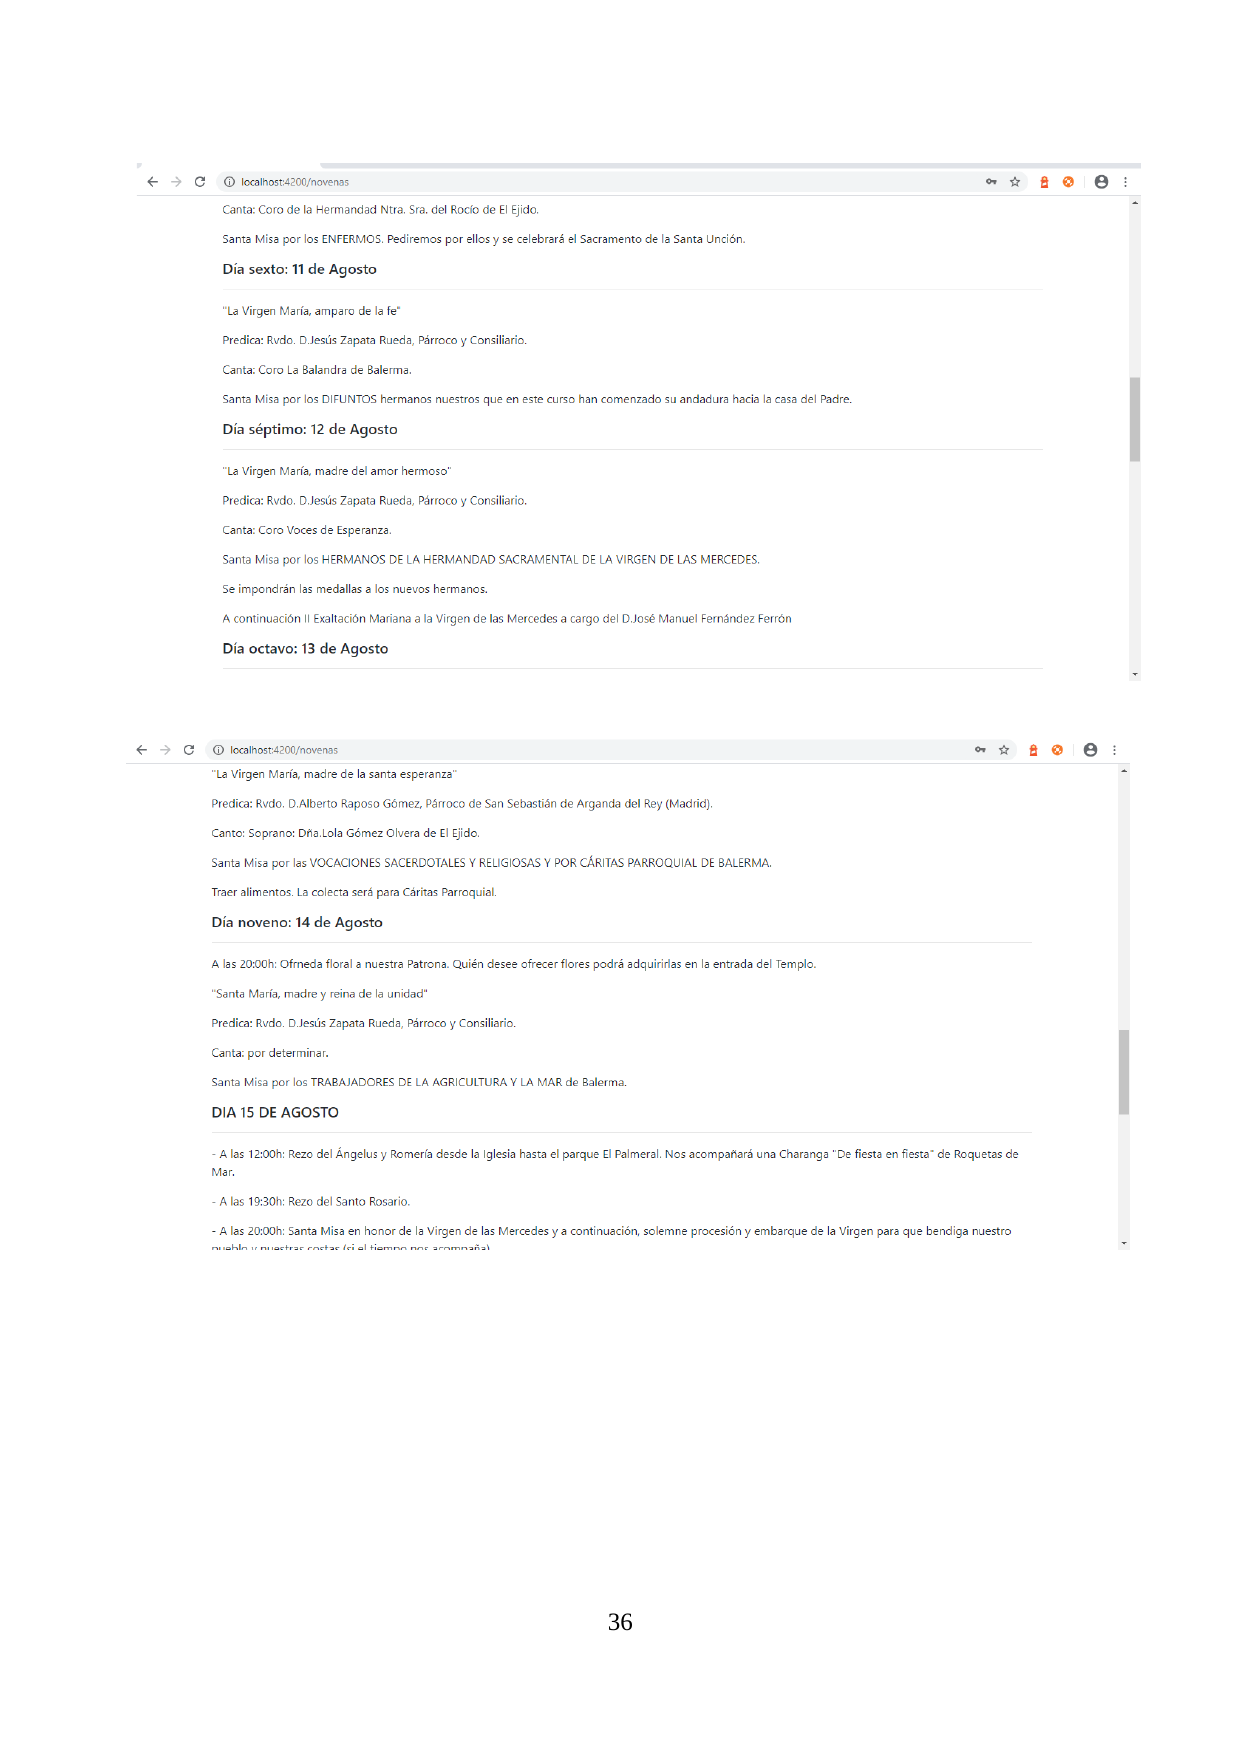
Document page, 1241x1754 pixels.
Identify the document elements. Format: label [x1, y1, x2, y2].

picture [126, 737, 1130, 1250]
picture [136, 163, 1141, 681]
